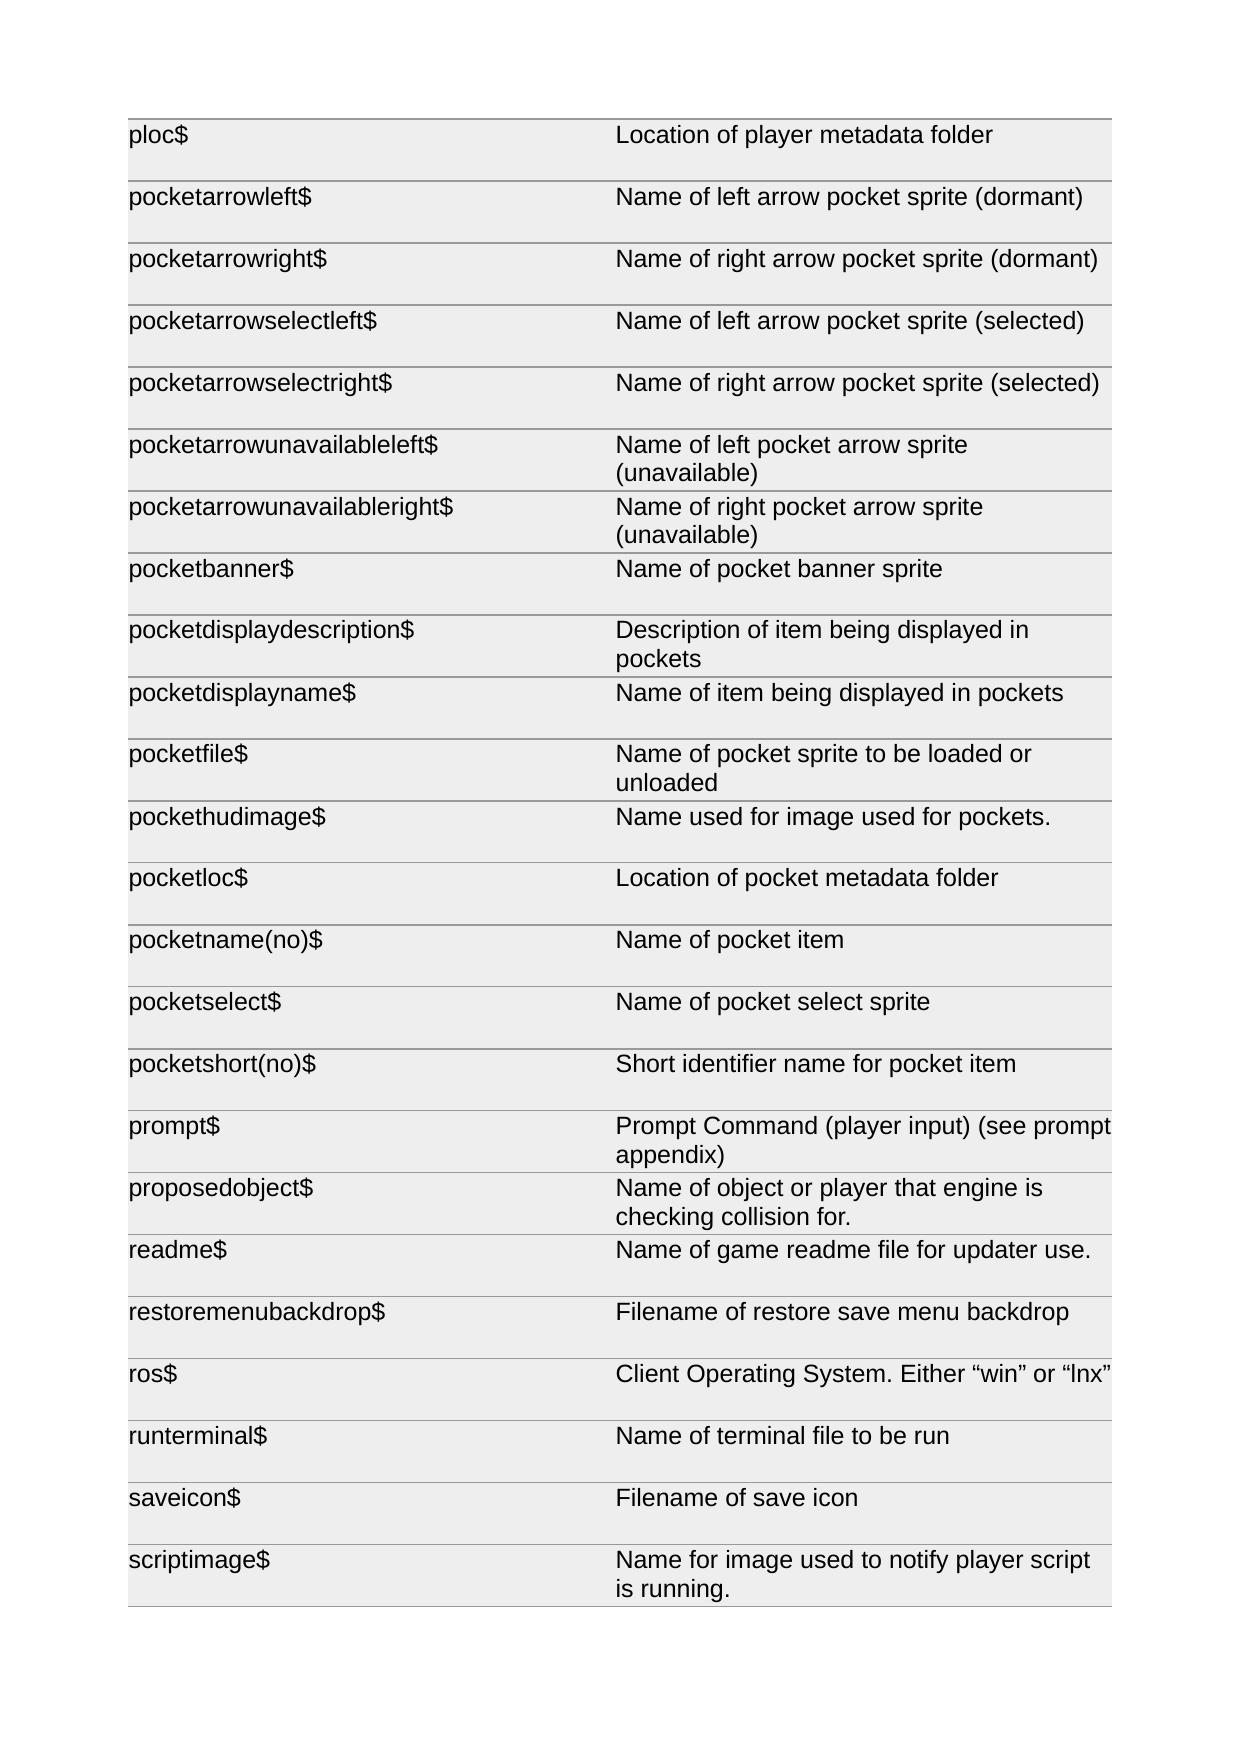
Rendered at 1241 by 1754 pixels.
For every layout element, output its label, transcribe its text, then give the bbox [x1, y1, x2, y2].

table_cell ploc$ [128, 120, 615, 180]
table_cell pocketdisplaydescription$ [128, 616, 615, 676]
table_cell Name of pocket sprite to be loaded or unloaded [615, 740, 1112, 800]
table_cell runterminal$ [128, 1421, 615, 1482]
table_cell Name of left pocket arrow sprite (unavailable) [615, 430, 1112, 490]
table_cell Prompt Command (player input) (see prompt appendix) [615, 1111, 1112, 1172]
table_cell scriptimage$ [128, 1545, 615, 1606]
table_cell pocketarrowunavailableright$ [128, 492, 615, 552]
table_cell proposedobject$ [128, 1173, 615, 1234]
table_cell Location of player metadata folder [615, 120, 1112, 180]
table_cell pocketarrowselectleft$ [128, 306, 615, 366]
table_cell Filename of save icon [615, 1483, 1112, 1544]
table_cell ros$ [128, 1359, 615, 1420]
table_cell Name of item being displayed in pockets [615, 678, 1112, 738]
table_cell Name of left arrow pocket sprite (selected) [615, 306, 1112, 366]
table_cell saveicon$ [128, 1483, 615, 1544]
table_cell restoremenubackdrop$ [128, 1297, 615, 1358]
table_cell Name of object or player that engine is checking collision for. [615, 1173, 1112, 1234]
table_cell pockethudimage$ [128, 802, 615, 862]
table_cell Location of pocket metadata folder [615, 863, 1112, 924]
table_cell pocketarrowunavailableleft$ [128, 430, 615, 490]
table_cell Name used for image used for pockets. [615, 802, 1112, 862]
table_cell pocketdisplayname$ [128, 678, 615, 738]
table_cell pocketloc$ [128, 863, 615, 924]
table_cell Client Operating System. Either “win” or “lnx” [615, 1359, 1112, 1420]
table_cell Name of left arrow pocket sprite (dormant) [615, 182, 1112, 242]
table_cell Name of right pocket arrow sprite (unavailable) [615, 492, 1112, 552]
table_cell Name of pocket select sprite [615, 987, 1112, 1048]
table_cell pocketselect$ [128, 987, 615, 1048]
table_cell Filename of restore save menu backdrop [615, 1297, 1112, 1358]
table_cell pocketname(no)$ [128, 926, 615, 986]
table_cell pocketfile$ [128, 740, 615, 800]
table_cell Name of game readme file for updater use. [615, 1235, 1112, 1296]
table_cell Name of right arrow pocket sprite (dormant) [615, 244, 1112, 304]
table_cell Name for image used to notify player script is running. [615, 1545, 1112, 1606]
table_cell Description of item being displayed in pockets [615, 616, 1112, 676]
table_cell Name of pocket banner sprite [615, 554, 1112, 614]
table_cell pocketbanner$ [128, 554, 615, 614]
table_cell pocketarrowright$ [128, 244, 615, 304]
table_cell prompt$ [128, 1111, 615, 1172]
table_cell Name of right arrow pocket sprite (selected) [615, 368, 1112, 428]
table_cell pocketarrowleft$ [128, 182, 615, 242]
table_cell Name of pocket item [615, 926, 1112, 986]
table_cell pocketarrowselectright$ [128, 368, 615, 428]
table_cell Short identifier name for pocket item [615, 1050, 1112, 1110]
table_cell Name of terminal file to be run [615, 1421, 1112, 1482]
table_cell readme$ [128, 1235, 615, 1296]
table_cell pocketshort(no)$ [128, 1050, 615, 1110]
